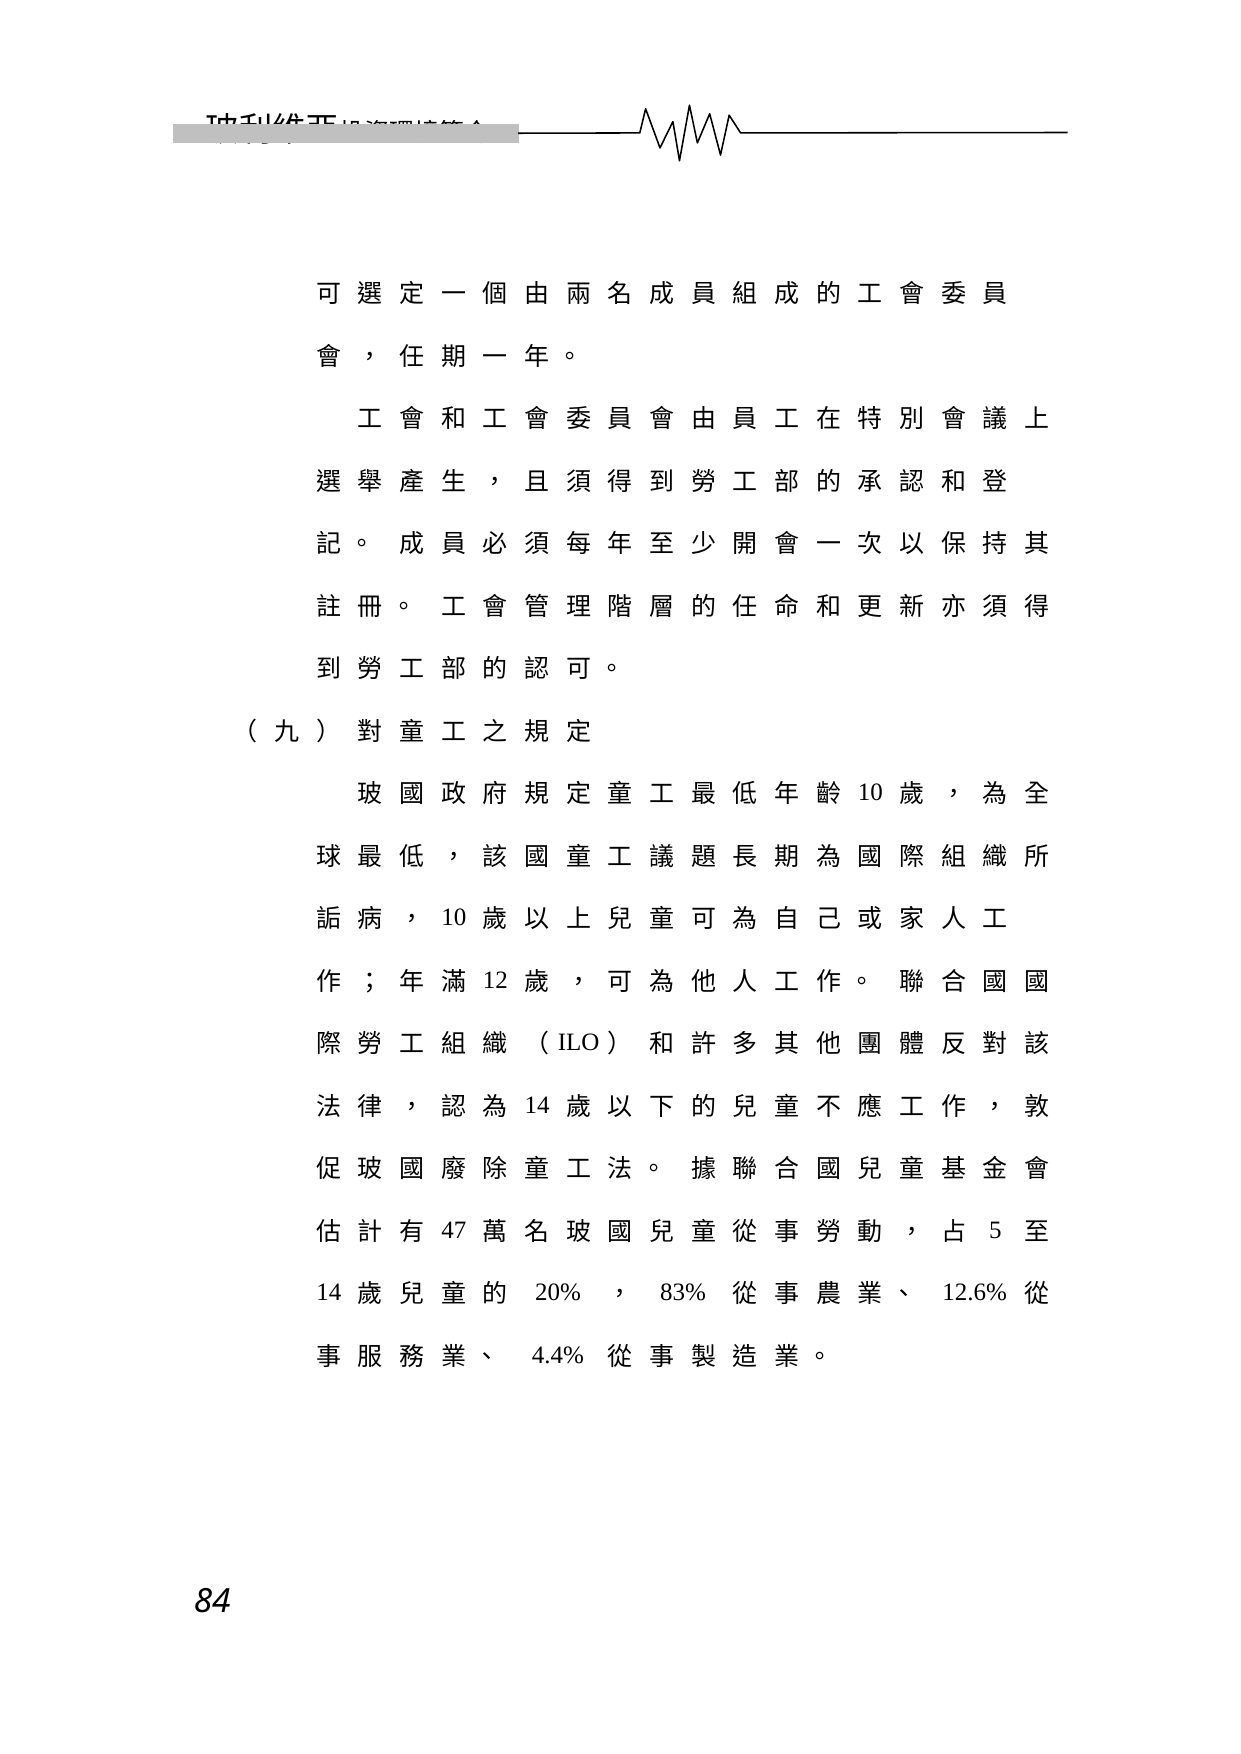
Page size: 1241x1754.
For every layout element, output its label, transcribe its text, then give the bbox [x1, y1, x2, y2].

text （九）對童工之規定 [207, 688, 1058, 750]
text 工會和工會委員會由員工在特別會議上選舉產生，且須得到勞工部的承認和登記。成員必須每年至少開會一次以保持其註冊。工會管理階層的任命和更新亦須得到勞工部的認可。 [281, 375, 1058, 688]
text 玻國政府規定童工最低年齡10歲，為全球最低，該國童工議題長期為國際組織所詬病，10歲以上兒童可為自己或家人工作；年滿12歲，可為他人工作。聯合國國際勞工組織（ILO）和許多其他團體反對該法律，認為14歲以下的兒童不應工作，敦促玻國廢除童工法。據聯合國兒童基金會估計有47萬名玻國兒童從事勞動，占5至14歲兒童的20%，83%從事農業、12.6%從事服務業、4.4%從事製造業。 [281, 750, 1058, 1375]
text 可選定一個由兩名成員組成的工會委員會，任期一年。 [281, 250, 1058, 375]
